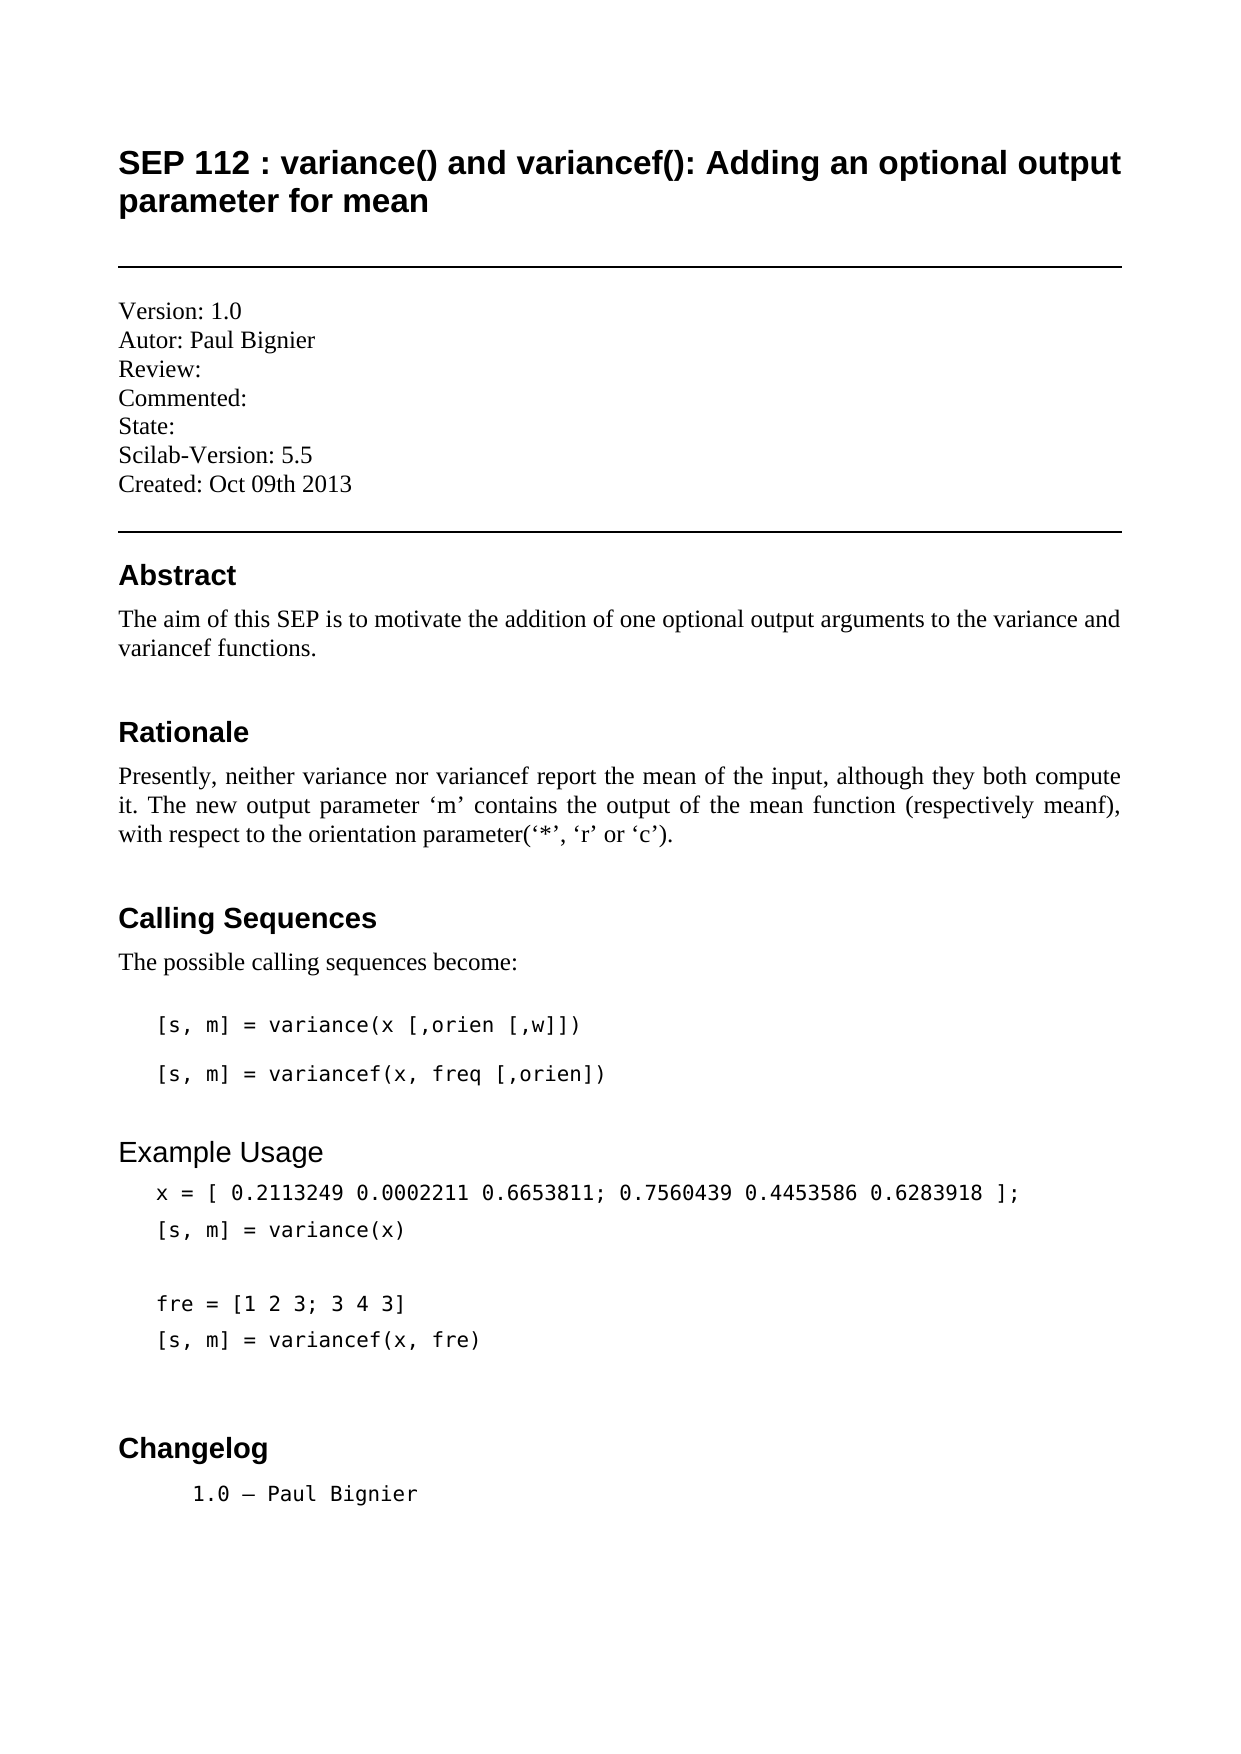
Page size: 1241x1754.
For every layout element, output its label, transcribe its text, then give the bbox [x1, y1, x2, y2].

text Commented: [118, 383, 1122, 411]
text fre = [1 2 3; 3 4 3] [118, 1292, 1122, 1316]
subtitle Abstract [118, 558, 1122, 591]
text State: [118, 411, 1122, 440]
subtitle Example Usage [118, 1135, 1122, 1169]
text Review: [118, 354, 1122, 383]
text [s, m] = variancef(x, freq [,orien]) [118, 1062, 1122, 1086]
text Created: Oct 09th 2013 [118, 469, 1122, 498]
text Scilab-Version: 5.5 [118, 440, 1122, 469]
text The possible calling sequences become:﻿ [118, 947, 1122, 977]
text [s, m] = variancef(x, fre) [118, 1328, 1122, 1353]
text [s, m] = variance(x) [118, 1218, 1122, 1242]
subtitle SEP 112 : variance() and variancef(): Adding an optional output parameter for mean [118, 143, 1122, 220]
subtitle Rationale [118, 715, 1122, 749]
text Autor: Paul Bignier [118, 325, 1122, 354]
text [s, m] = variance(x [,orien [,w]]) [118, 1013, 1122, 1038]
text x = [ 0.2113249 0.0002211 0.6653811; 0.7560439 0.4453586 0.6283918 ]; [118, 1181, 1122, 1206]
text Version: 1.0 [118, 296, 1122, 325]
text Presently, neither variance nor variancef report the mean of the input, although they both compute it. The new output parameter ‘m’ contains the output of the mean function (respectively meanf), with respect to the orientation parameter(‘*’, ‘r’ or ‘c’). [118, 761, 1122, 847]
subtitle Changelog [118, 1432, 1122, 1465]
text The aim of this SEP is to motivate the addition of one optional output arguments to the variance and variancef functions. [118, 604, 1122, 661]
text 1.0 – Paul Bignier [118, 1478, 1122, 1506]
text Calling Sequences [118, 901, 1122, 935]
